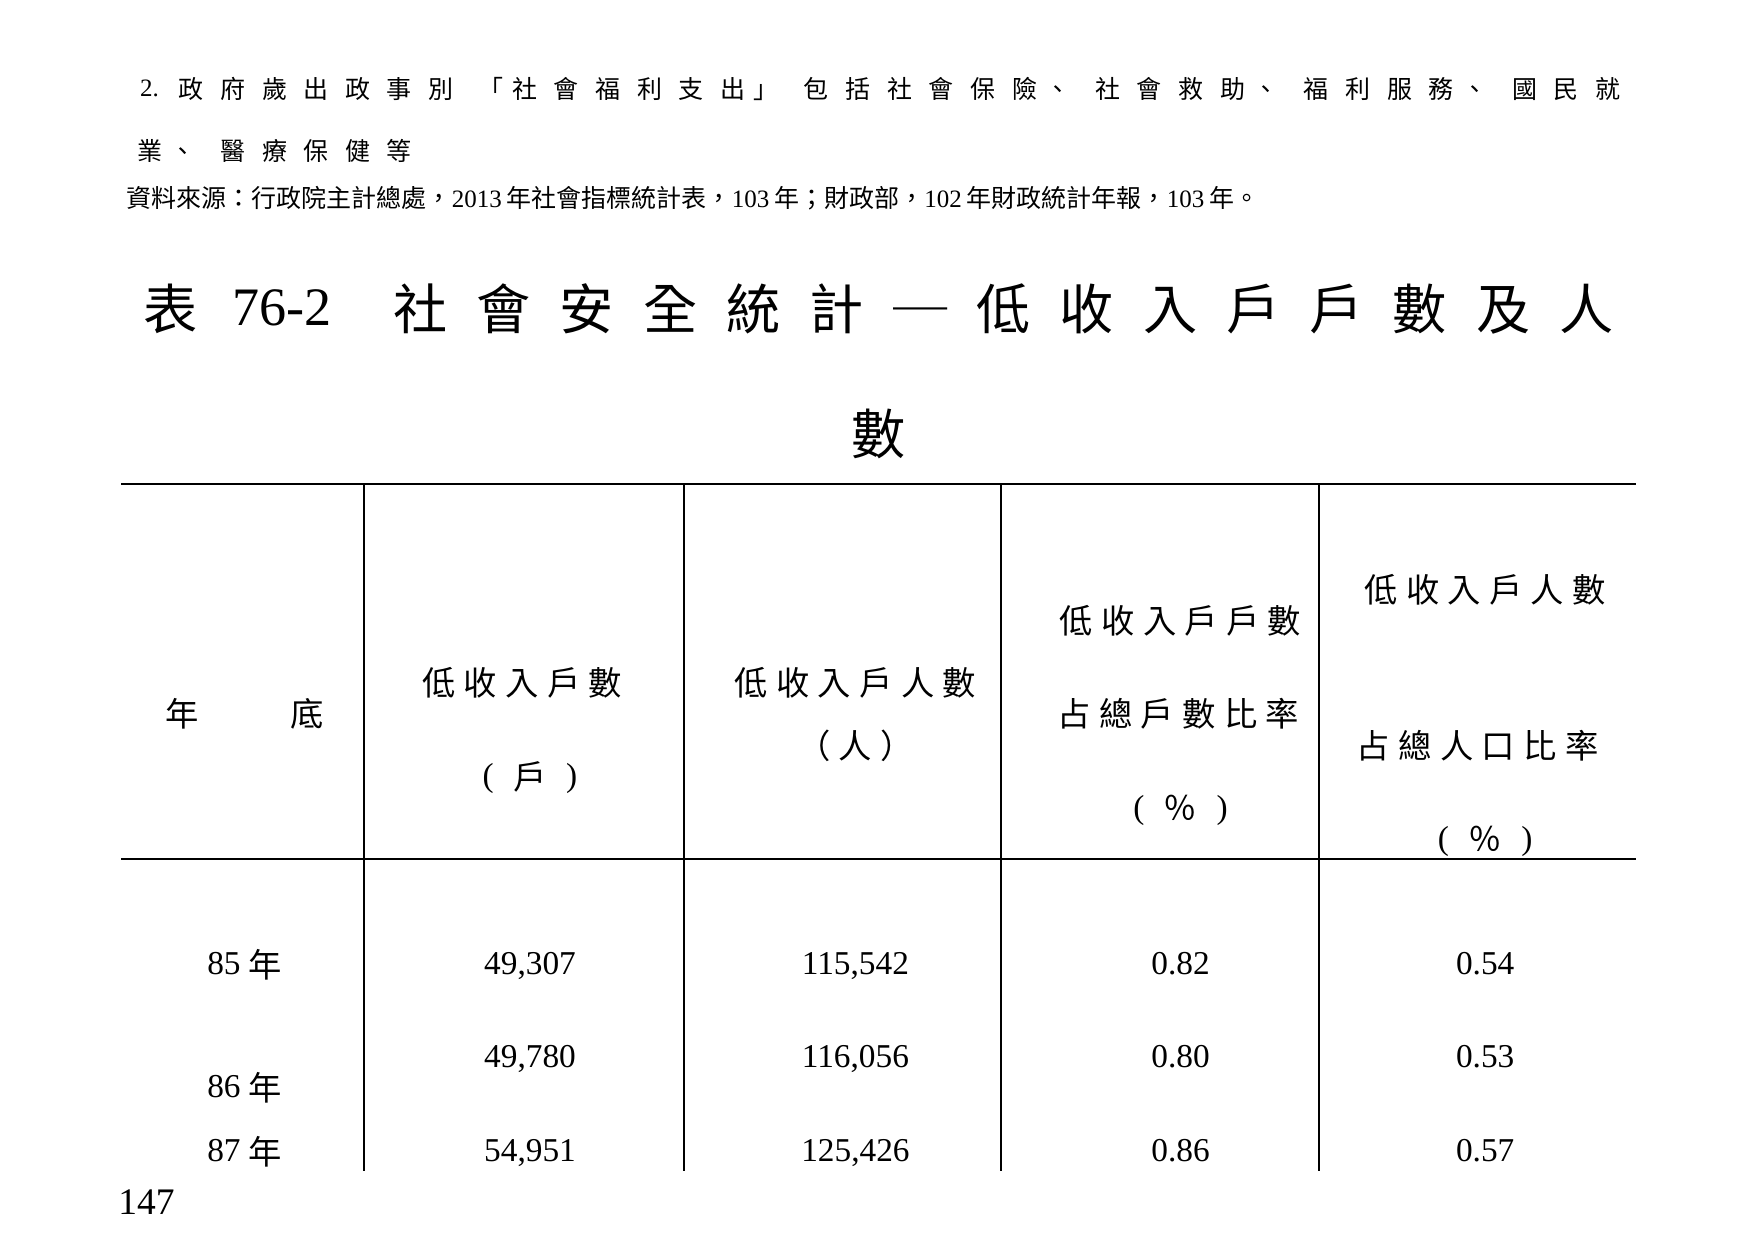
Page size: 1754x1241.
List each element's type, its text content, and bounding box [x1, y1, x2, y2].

table_cell 87年 [121, 1107, 363, 1171]
table_header 低收入戶數(戶) [365, 485, 683, 858]
table_cell 0.53 [1320, 983, 1636, 1107]
table_cell 0.54 [1320, 860, 1636, 983]
text 資料來源：行政院主計總處，2013年社會指標統計表，103年；財政部，102年財政統計年報，103年。 [127, 178, 1426, 214]
table_cell 54,951 [365, 1107, 683, 1171]
table_header 低收入戶人數（人） [685, 485, 1000, 858]
table_cell 49,307 [365, 860, 683, 983]
table_cell 0.80 [1002, 983, 1318, 1107]
table_header 低收入戶人數 占總人口比率(％) [1320, 485, 1636, 858]
table_cell 0.82 [1002, 860, 1318, 983]
table_header 低收入戶戶數 占總戶數比率(％) [1002, 485, 1318, 858]
table_cell 0.57 [1320, 1107, 1636, 1171]
table_header 年 底 [121, 485, 363, 858]
table_cell 49,780 [365, 983, 683, 1107]
table_cell 85年 [121, 860, 363, 983]
text 表76-2 社會安全統計─低收入戶戶數及人數 [128, 233, 1628, 483]
table_cell 0.86 [1002, 1107, 1318, 1171]
table_cell 116,056 [685, 983, 1000, 1107]
table_cell 115,542 [685, 860, 1000, 983]
table_cell 86年 [121, 983, 363, 1107]
table_cell 125,426 [685, 1107, 1000, 1171]
text 2.政府歲出政事別「社會福利支出」包括社會保險、社會救助、福利服務、國民就業、醫療保健等 [128, 46, 1628, 171]
